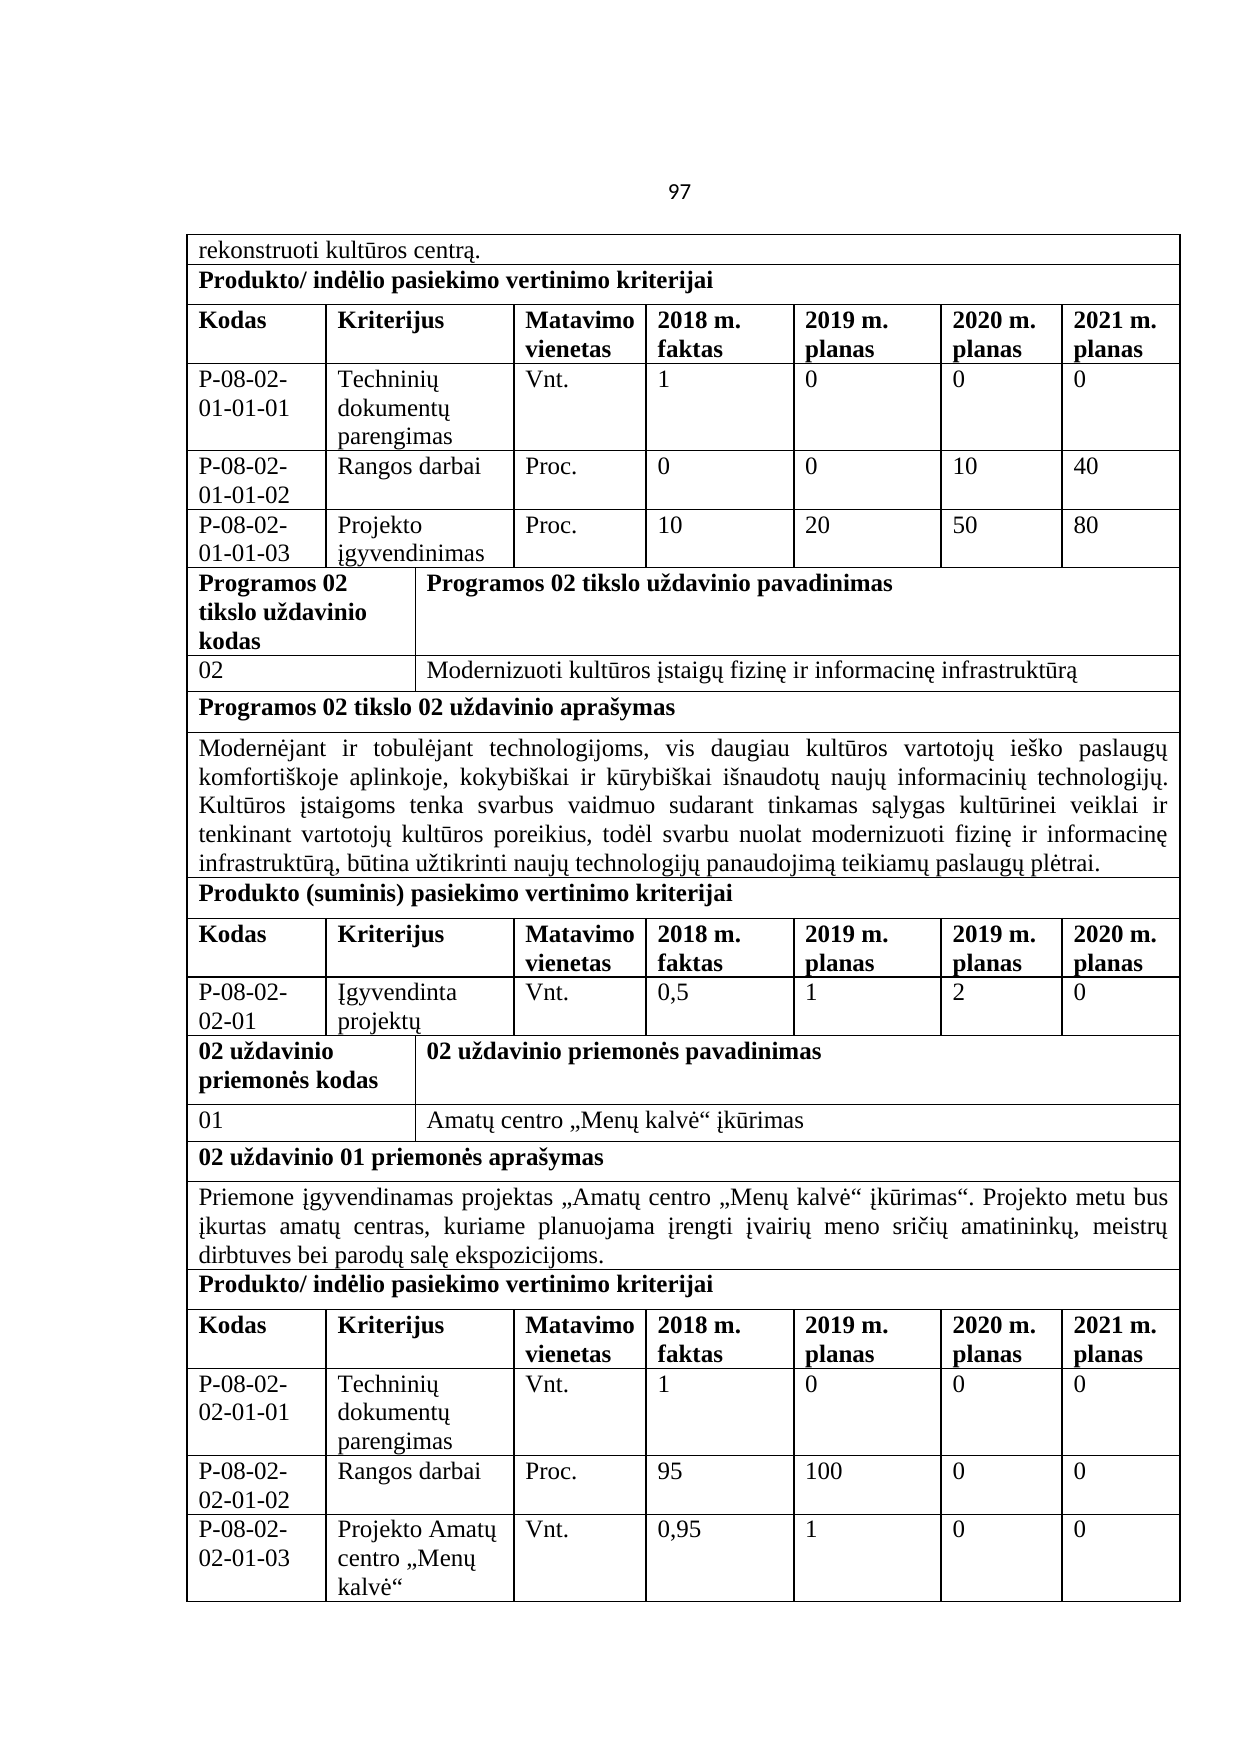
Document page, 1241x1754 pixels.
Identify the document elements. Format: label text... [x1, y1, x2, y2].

table_cell Kodas [188, 305, 325, 363]
table_cell 2019 m. planas [795, 919, 940, 976]
table_cell 0 [1063, 1515, 1179, 1601]
table_cell P-08-02-02-01 [188, 978, 325, 1035]
table_cell 1 [647, 1369, 793, 1455]
table_cell Matavimo vienetas [515, 305, 645, 363]
table_cell Įgyvendinta projektų [327, 978, 513, 1035]
table_cell Vnt. [515, 364, 645, 450]
table_cell Programos 02 tikslo uždavinio kodas [188, 568, 415, 654]
table_cell Vnt. [515, 978, 645, 1035]
table_cell P-08-02-01-01-03 [188, 510, 325, 567]
table_cell P-08-02-02-01-02 [188, 1456, 325, 1513]
table_cell Projekto įgyvendinimas [327, 510, 513, 567]
table_cell P-08-02-01-01-02 [188, 451, 325, 509]
table_cell Kriterijus [327, 1310, 513, 1368]
table_cell 100 [795, 1456, 940, 1513]
table_cell Matavimo vienetas [515, 919, 645, 976]
table_cell 0 [1063, 978, 1179, 1035]
table_cell Kriterijus [327, 305, 513, 363]
table_cell 0 [795, 364, 940, 450]
table_cell 02 uždavinio 01 priemonės aprašymas [188, 1142, 1179, 1181]
table_cell Programos 02 tikslo 02 uždavinio aprašymas [188, 692, 1179, 732]
table_cell Rangos darbai [327, 1456, 513, 1513]
table_cell 1 [647, 364, 793, 450]
table_cell 80 [1063, 510, 1179, 567]
table_cell Modernėjant ir tobulėjant technologijoms, vis daugiau kultūros vartotojų ieško paslaugų komfortiškoje aplinkoje, kokybiškai ir kūrybiškai išnaudotų naujų informacinių technologijų. Kultūros įstaigoms tenka svarbus vaidmuo sudarant tinkamas sąlygas kultūrinei veiklai ir tenkinant vartotojų kultūros poreikius, todėl svarbu nuolat modernizuoti fizinę ir informacinę infrastruktūrą, būtina užtikrinti naujų technologijų panaudojimą teikiamų paslaugų plėtrai. [188, 733, 1179, 877]
table_cell 2018 m. faktas [647, 305, 793, 363]
table_cell Amatų centro „Menų kalvė“ įkūrimas [416, 1105, 1179, 1141]
table_cell 0,95 [647, 1515, 793, 1601]
table_cell 0 [942, 1369, 1061, 1455]
table_cell Matavimo vienetas [515, 1310, 645, 1368]
table_cell Proc. [515, 510, 645, 567]
table_cell 2020 m. planas [942, 1310, 1061, 1368]
table_cell 20 [795, 510, 940, 567]
table_cell Techninių dokumentų parengimas [327, 1369, 513, 1455]
table_cell 2020 m. planas [1063, 919, 1179, 976]
table_cell 0 [942, 1456, 1061, 1513]
table_cell Rangos darbai [327, 451, 513, 509]
table_cell Programos 02 tikslo uždavinio pavadinimas [416, 568, 1179, 654]
table_cell 01 [188, 1105, 415, 1141]
table_cell 0,5 [647, 978, 793, 1035]
table_cell P-08-02-02-01-03 [188, 1515, 325, 1601]
table_cell 95 [647, 1456, 793, 1513]
table_cell Techninių dokumentų parengimas [327, 364, 513, 450]
table_cell 0 [1063, 1369, 1179, 1455]
table_cell 2019 m. planas [795, 305, 940, 363]
table_cell 2018 m. faktas [647, 1310, 793, 1368]
table_cell Priemone įgyvendinamas projektas „Amatų centro „Menų kalvė“ įkūrimas“. Projekto metu bus įkurtas amatų centras, kuriame planuojama įrengti įvairių meno sričių amatininkų, meistrų dirbtuves bei parodų salę ekspozicijoms. [188, 1182, 1179, 1268]
table_cell 1 [795, 1515, 940, 1601]
table_cell 0 [1063, 1456, 1179, 1513]
table_cell Kodas [188, 919, 325, 976]
table_cell P-08-02-02-01-01 [188, 1369, 325, 1455]
table_cell P-08-02-01-01-01 [188, 364, 325, 450]
table_cell Projekto Amatų centro „Menų kalvė“ [327, 1515, 513, 1601]
table_cell 2 [942, 978, 1061, 1035]
table_cell 2021 m. planas [1063, 1310, 1179, 1368]
table_cell Produkto/ indėlio pasiekimo vertinimo kriterijai [188, 1270, 1179, 1309]
table_cell Modernizuoti kultūros įstaigų fizinę ir informacinę infrastruktūrą [416, 656, 1179, 691]
table_cell Vnt. [515, 1369, 645, 1455]
table_cell 02 [188, 656, 415, 691]
table_cell 2020 m. planas [942, 305, 1061, 363]
table_cell 02 uždavinio priemonės kodas [188, 1036, 415, 1104]
table_cell 02 uždavinio priemonės pavadinimas [416, 1036, 1179, 1104]
table_cell 0 [647, 451, 793, 509]
table_cell 1 [795, 978, 940, 1035]
table_cell 0 [795, 451, 940, 509]
table_cell 2019 m. planas [942, 919, 1061, 976]
table_cell Kriterijus [327, 919, 513, 976]
table_cell 2021 m. planas [1063, 305, 1179, 363]
table_cell Produkto/ indėlio pasiekimo vertinimo kriterijai [188, 265, 1179, 304]
table_cell Proc. [515, 1456, 645, 1513]
table_cell 2018 m. faktas [647, 919, 793, 976]
table_cell 10 [647, 510, 793, 567]
table_cell 0 [1063, 364, 1179, 450]
table_cell Vnt. [515, 1515, 645, 1601]
table_cell Kodas [188, 1310, 325, 1368]
table_cell 50 [942, 510, 1061, 567]
table_cell 40 [1063, 451, 1179, 509]
table_cell 0 [942, 364, 1061, 450]
table_cell rekonstruoti kultūros centrą. [188, 235, 1179, 264]
table_cell Proc. [515, 451, 645, 509]
table_cell 10 [942, 451, 1061, 509]
table_cell Produkto (suminis) pasiekimo vertinimo kriterijai [188, 878, 1179, 918]
table_cell 2019 m. planas [795, 1310, 940, 1368]
table_cell 0 [795, 1369, 940, 1455]
table_cell 0 [942, 1515, 1061, 1601]
